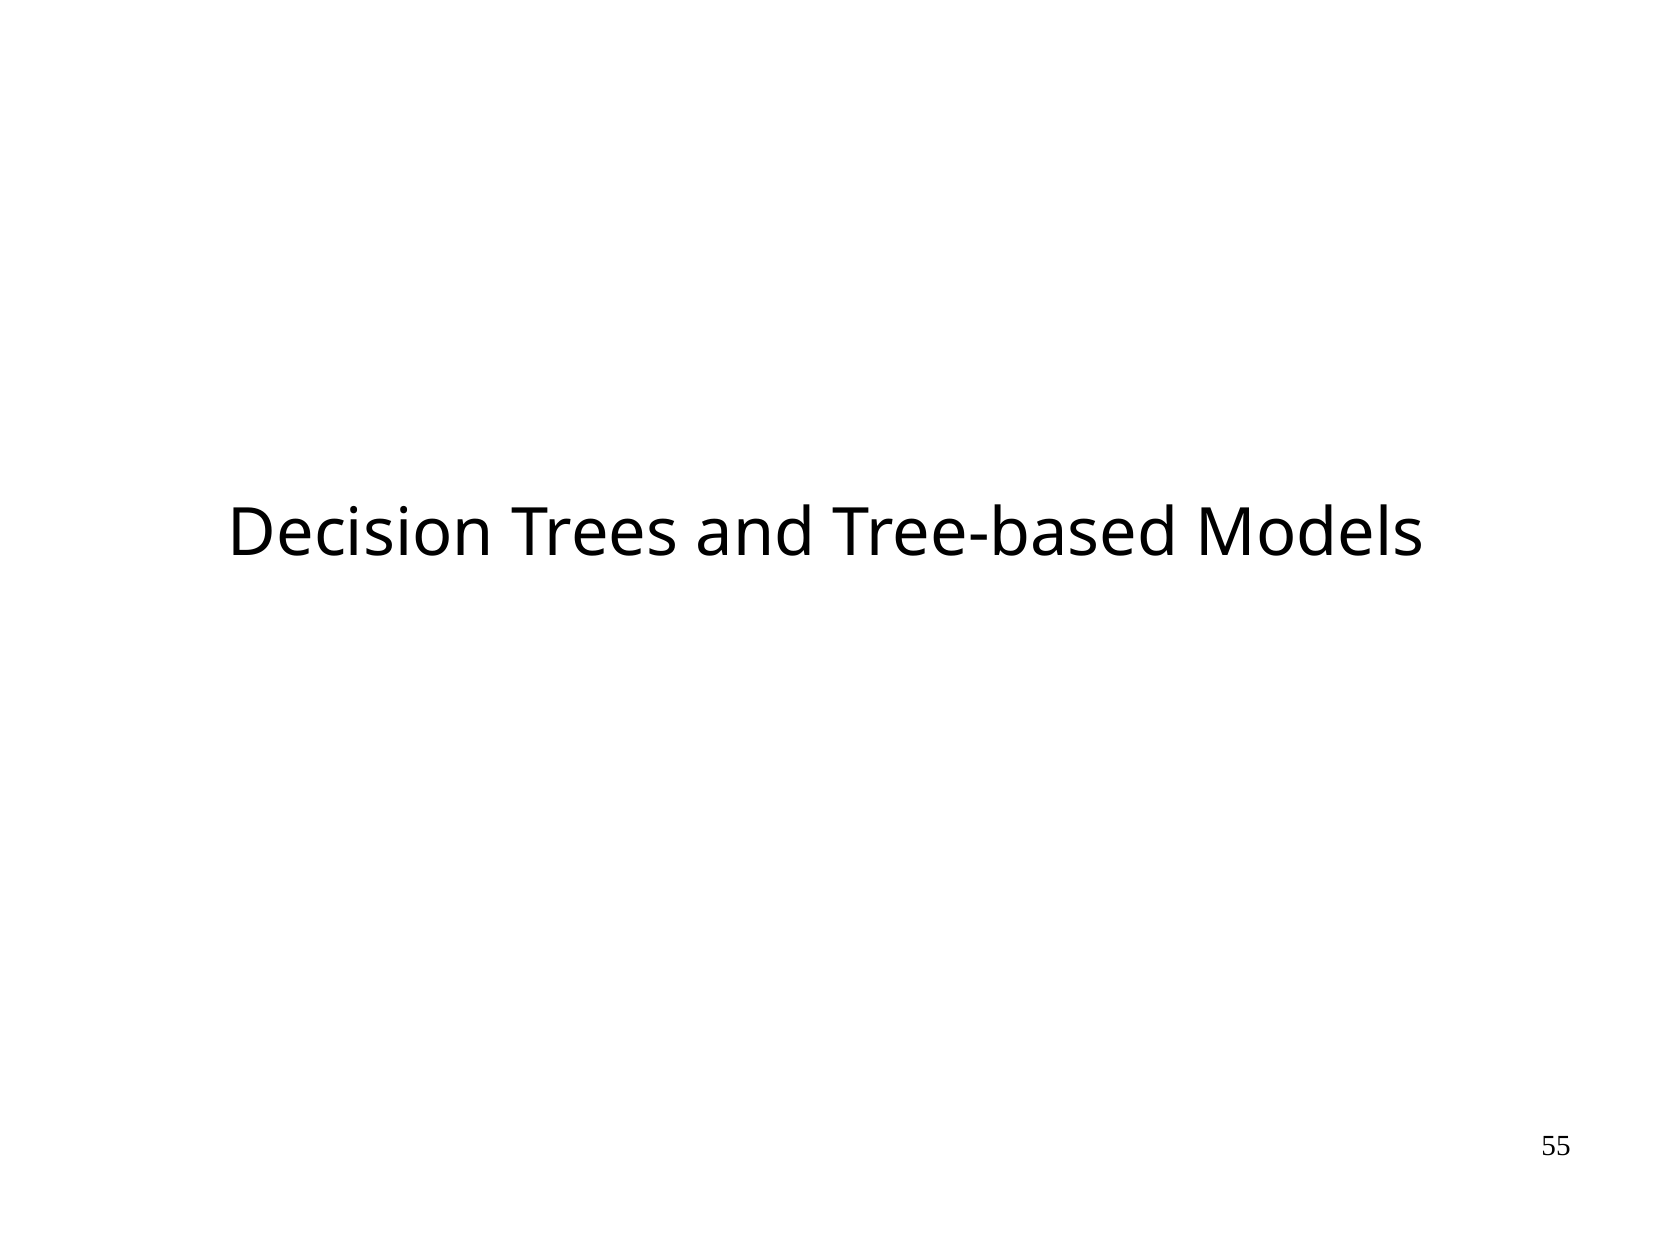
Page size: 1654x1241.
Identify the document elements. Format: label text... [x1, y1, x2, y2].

subtitle Decision Trees and Tree-based Models [82, 49, 1571, 1010]
